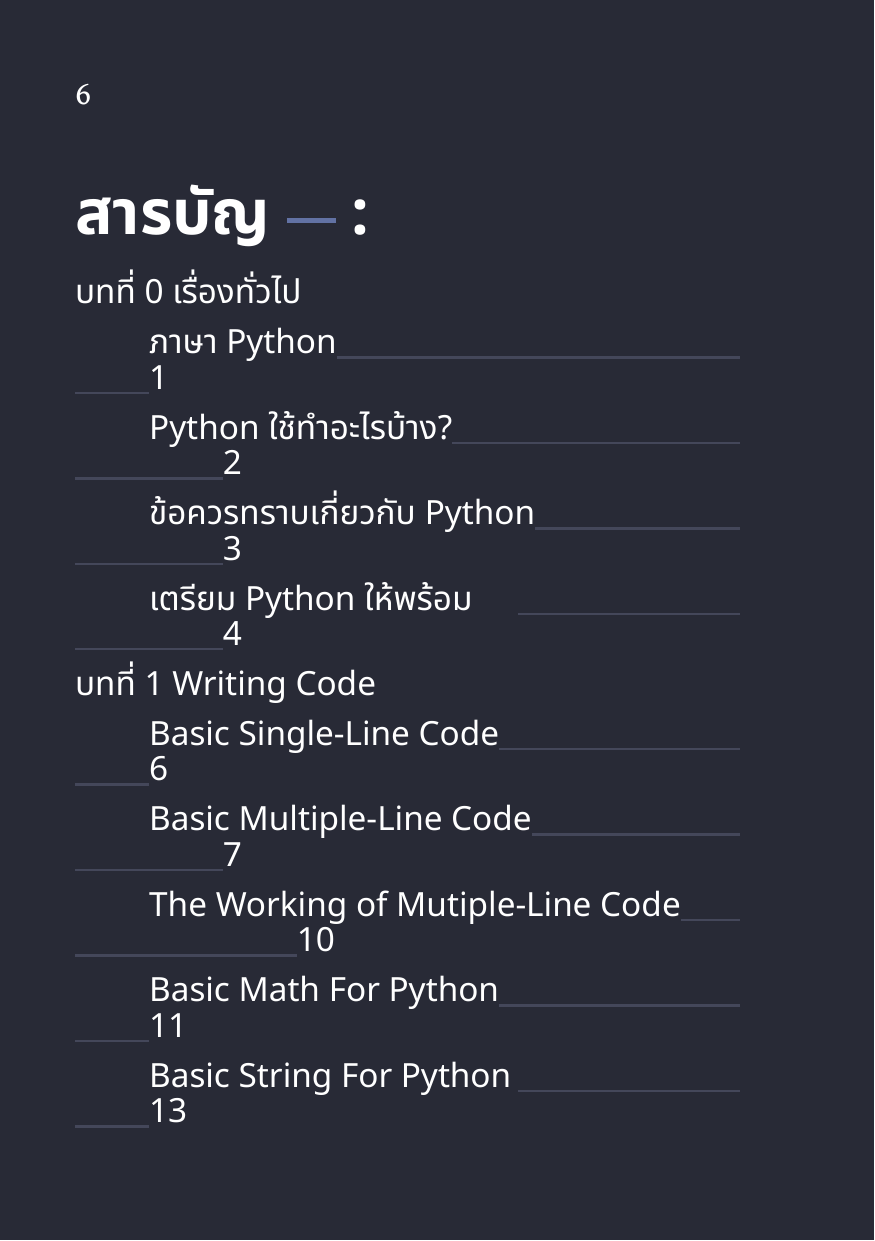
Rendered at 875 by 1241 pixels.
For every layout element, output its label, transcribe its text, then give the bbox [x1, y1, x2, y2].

text เตรียม Python ให้พร้อม 4 [75, 582, 799, 652]
text Basic String For Python 13 [75, 1059, 799, 1129]
text Python ใช้ทำอะไรบ้าง? 2 [75, 411, 799, 482]
subtitle สารบัญ : [75, 168, 799, 263]
text ภาษา Python 1 [75, 325, 799, 396]
text ข้อควรทราบเกี่ยวกับ Python 3 [75, 496, 799, 567]
text Basic Single-Line Code 6 [75, 717, 799, 788]
text The Working of Mutiple-Line Code 10 [75, 888, 799, 959]
text บทที่ 0 เรื่องทั่วไป [75, 275, 799, 311]
text บทที่ 1 Writing Code [75, 667, 799, 702]
text Basic Multiple-Line Code 7 [75, 802, 799, 873]
text Basic Math For Python 11 [75, 973, 799, 1044]
